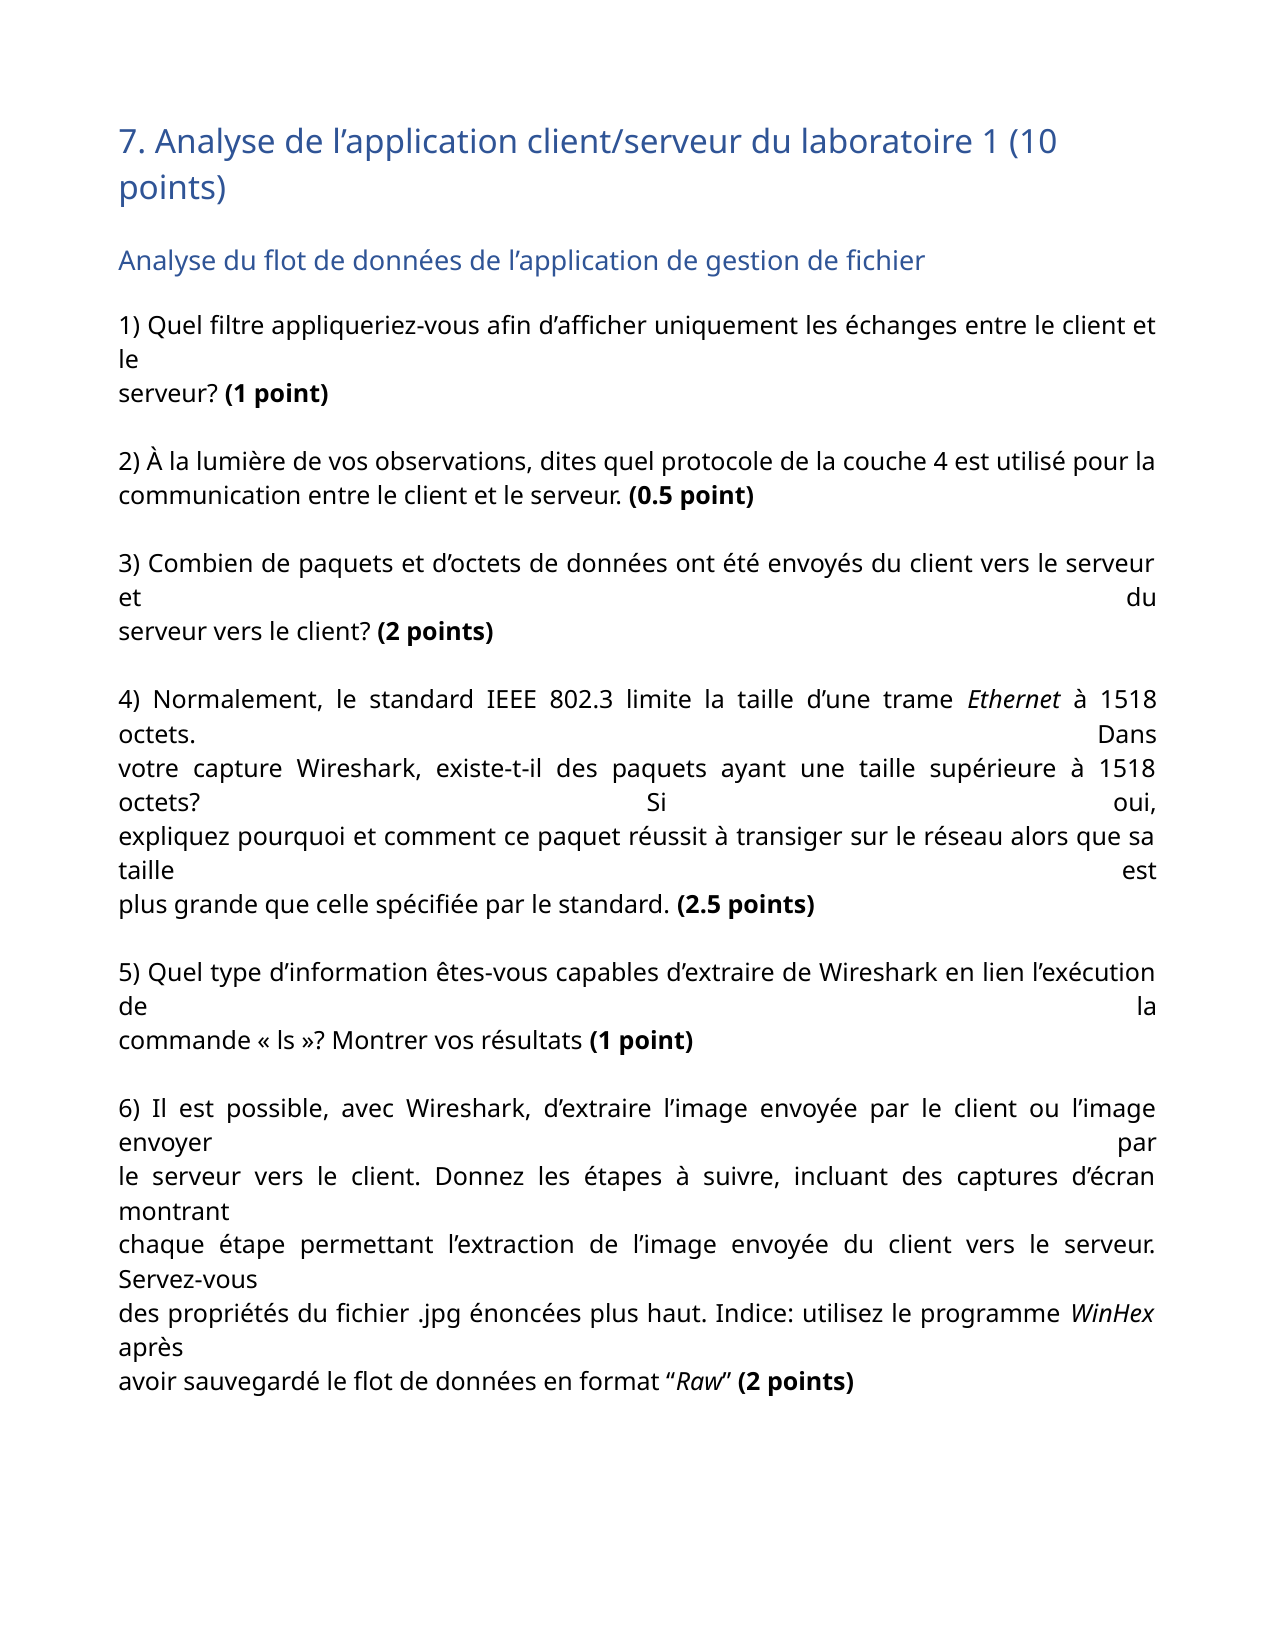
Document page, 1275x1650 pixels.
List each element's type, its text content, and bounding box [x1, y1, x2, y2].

text 6) Il est possible, avec Wireshark, d’extraire l’image envoyée par le client ou l’image envoyer par le serveur vers le client. Donnez les étapes à suivre, incluant des captures d’écran montrant chaque étape permettant l’extraction de l’image envoyée du client vers le serveur. Servez-vous des propriétés du fichier .jpg énoncées plus haut. Indice: utilisez le programme WinHex après avoir sauvegardé le flot de données en format “Raw” (2 points) [118, 1091, 1157, 1397]
subtitle 7. Analyse de l’application client/serveur du laboratoire 1 (10 points) [118, 118, 1157, 209]
text 3) Combien de paquets et d’octets de données ont été envoyés du client vers le serveur et du serveur vers le client? (2 points) [118, 512, 1157, 648]
subtitle Analyse du flot de données de l’application de gestion de fichier [118, 242, 1157, 279]
text 5) Quel type d’information êtes-vous capables d’extraire de Wireshark en lien l’exécution de la commande « ls »? Montrer vos résultats (1 point) [118, 921, 1157, 1057]
text 1) Quel filtre appliqueriez-vous afin d’afficher uniquement les échanges entre le client et le serveur? (1 point) [118, 307, 1157, 410]
text 2) À la lumière de vos observations, dites quel protocole de la couche 4 est utilisé pour la communication entre le client et le serveur. (0.5 point) [118, 410, 1157, 512]
text 4) Normalement, le standard IEEE 802.3 limite la taille d’une trame Ethernet à 1518 octets. Dans votre capture Wireshark, existe-t-il des paquets ayant une taille supérieure à 1518 octets? Si oui, expliquez pourquoi et comment ce paquet réussit à transiger sur le réseau alors que sa taille est plus grande que celle spécifiée par le standard. (2.5 points) [118, 682, 1157, 921]
